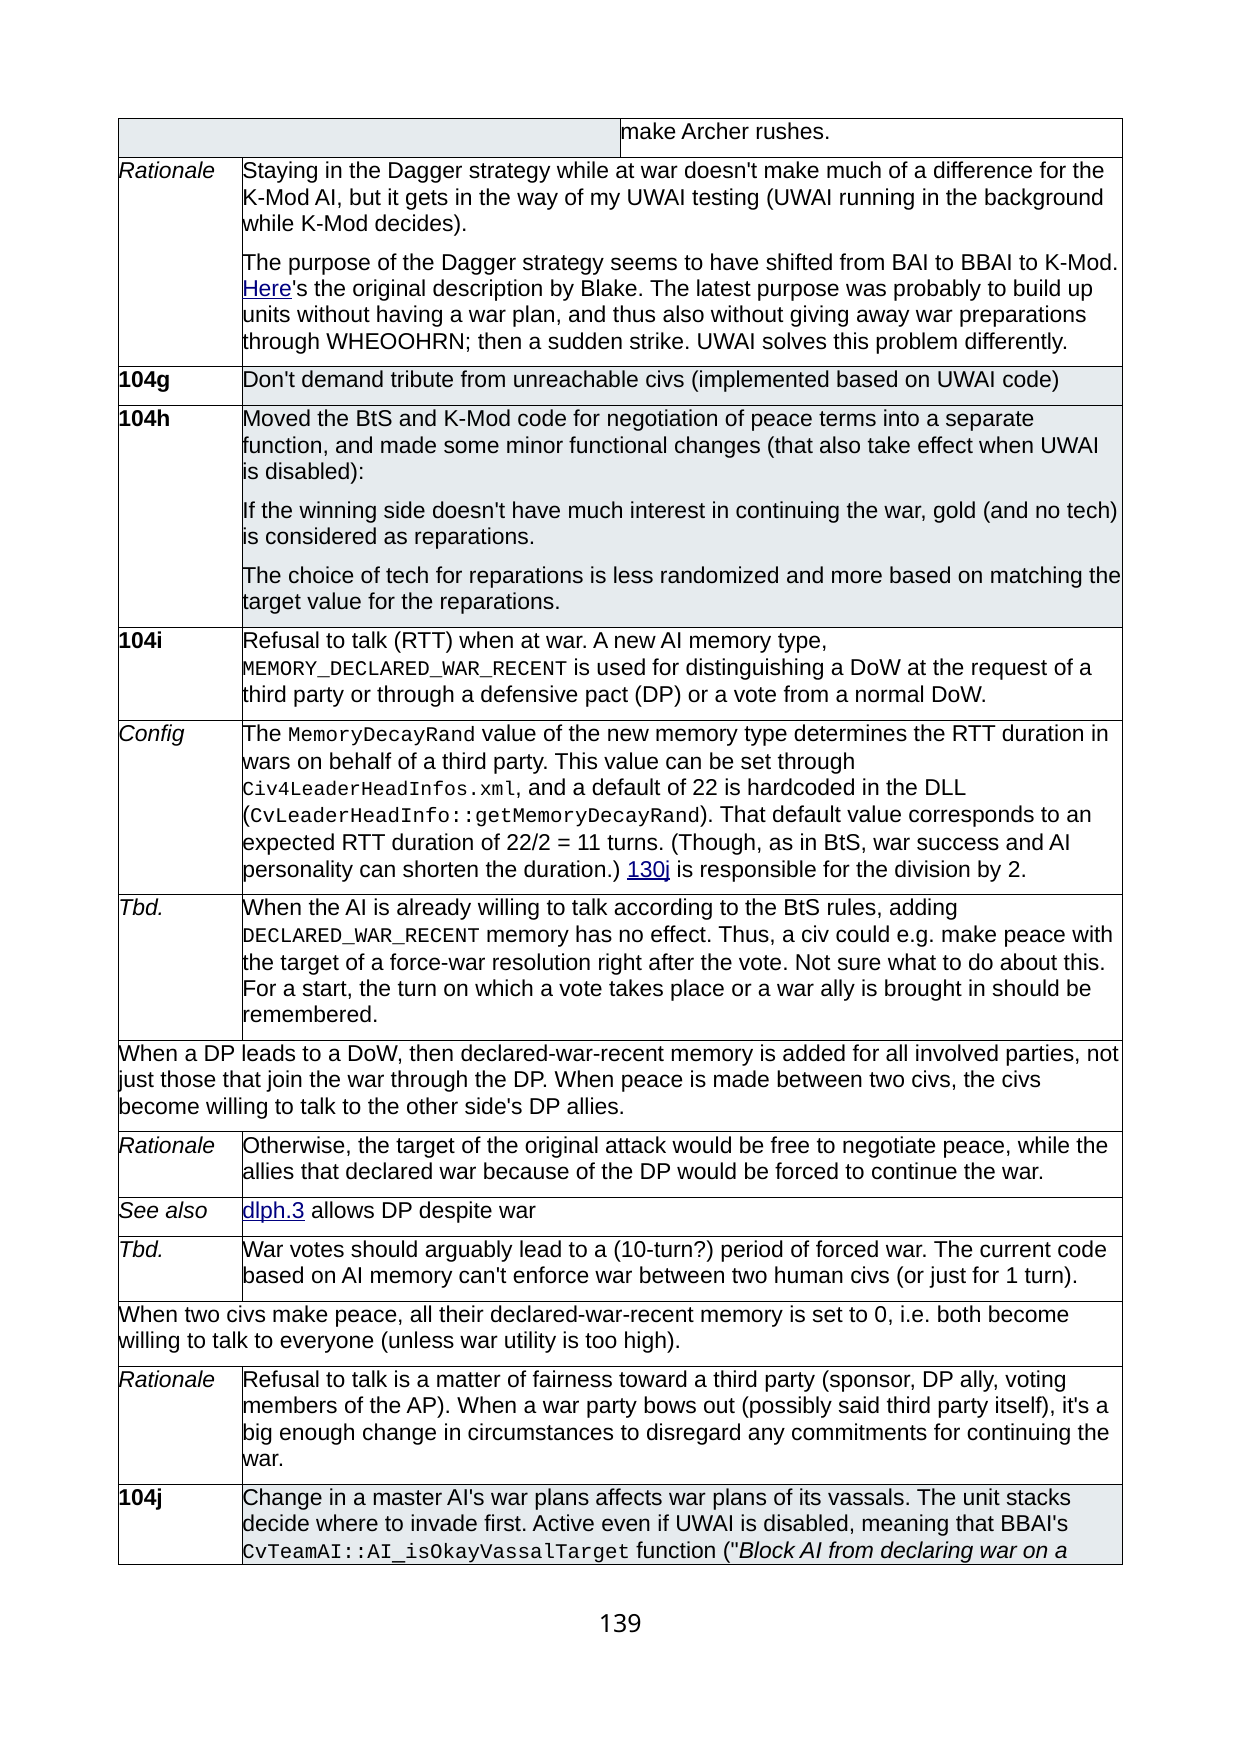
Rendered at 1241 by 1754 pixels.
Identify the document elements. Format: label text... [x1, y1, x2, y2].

table_cell Rationale [119, 1132, 242, 1197]
table_cell Staying in the Dagger strategy while at war doesn't make much of a difference for the K-Mod AI, but it gets in the way of my UWAI testing (UWAI running in the background while K-Mod decides). The purpose of the Dagger strategy seems to have shifted from BAI to BBAI to K-Mod. Here's the original description by Blake. The latest purpose was probably to build up units without having a war plan, and thus also without giving away war preparations through WHEOOHRN; then a sudden strike. UWAI solves this problem differently. [243, 158, 1122, 366]
table_cell Refusal to talk (RTT) when at war. A new AI memory type, MEMORY_DECLARED_WAR_RECENT is used for distinguishing a DoW at the request of a third party or through a defensive pact (DP) or a vote from a normal DoW. [243, 628, 1122, 720]
table_cell Tbd. [119, 1237, 242, 1301]
table_cell [119, 119, 620, 157]
table_cell Config [119, 721, 242, 894]
table_cell 104g [119, 367, 242, 405]
table_cell When the AI is already willing to talk according to the BtS rules, adding DECLARED_WAR_RECENT memory has no effect. Thus, a civ could e.g. make peace with the target of a force-war resolution right after the vote. Not sure what to do about this. For a start, the turn on which a vote takes place or a war ally is brought in should be remembered. [243, 895, 1122, 1040]
table_cell Rationale [119, 1367, 242, 1484]
table_cell See also [119, 1198, 242, 1236]
table_cell Refusal to talk is a matter of fairness toward a third party (sponsor, DP ally, voting members of the AP). When a war party bows out (possibly said third party itself), it's a big enough change in circumstances to disregard any commitments for continuing the war. [243, 1367, 1122, 1484]
table_cell 104i [119, 628, 242, 720]
table_cell make Archer rushes. [621, 119, 1122, 157]
table_cell War votes should arguably lead to a (10-turn?) period of forced war. The current code based on AI memory can't enforce war between two human civs (or just for 1 turn). [243, 1237, 1122, 1301]
table_cell When two civs make peace, all their declared-war-recent memory is set to 0, i.e. both become willing to talk to everyone (unless war utility is too high). [119, 1302, 1122, 1366]
table_cell Tbd. [119, 895, 242, 1040]
table_cell Don't demand tribute from unreachable civs (implemented based on UWAI code) [243, 367, 1122, 405]
table_cell When a DP leads to a DoW, then declared-war-recent memory is added for all involved parties, not just those that join the war through the DP. When peace is made between two civs, the civs become willing to talk to the other side's DP allies. [119, 1041, 1122, 1131]
table_cell Otherwise, the target of the original attack would be free to negotiate peace, while the allies that declared war because of the DP would be forced to continue the war. [243, 1132, 1122, 1197]
table_cell Rationale [119, 158, 242, 366]
table_cell dlph.3 allows DP despite war [243, 1198, 1122, 1236]
table_cell 104j [119, 1485, 242, 1564]
table_cell 104h [119, 406, 242, 627]
table_cell Moved the BtS and K-Mod code for negotiation of peace terms into a separate function, and made some minor functional changes (that also take effect when UWAI is disabled): If the winning side doesn't have much interest in continuing the war, gold (and no tech) is considered as reparations. The choice of tech for reparations is less randomized and more based on matching the target value for the reparations. [243, 406, 1122, 627]
table_cell Change in a master AI's war plans affects war plans of its vassals. The unit stacks decide where to invade first. Active even if UWAI is disabled, meaning that BBAI's CvTeamAI::AI_isOkayVassalTarget function ("Block AI from declaring war on a [243, 1485, 1122, 1564]
table_cell The MemoryDecayRand value of the new memory type determines the RTT duration in wars on behalf of a third party. This value can be set through Civ4LeaderHeadInfos.xml, and a default of 22 is hardcoded in the DLL (CvLeaderHeadInfo::getMemoryDecayRand). That default value corresponds to an expected RTT duration of 22/2 = 11 turns. (Though, as in BtS, war success and AI personality can shorten the duration.) 130j is responsible for the division by 2. [243, 721, 1122, 894]
